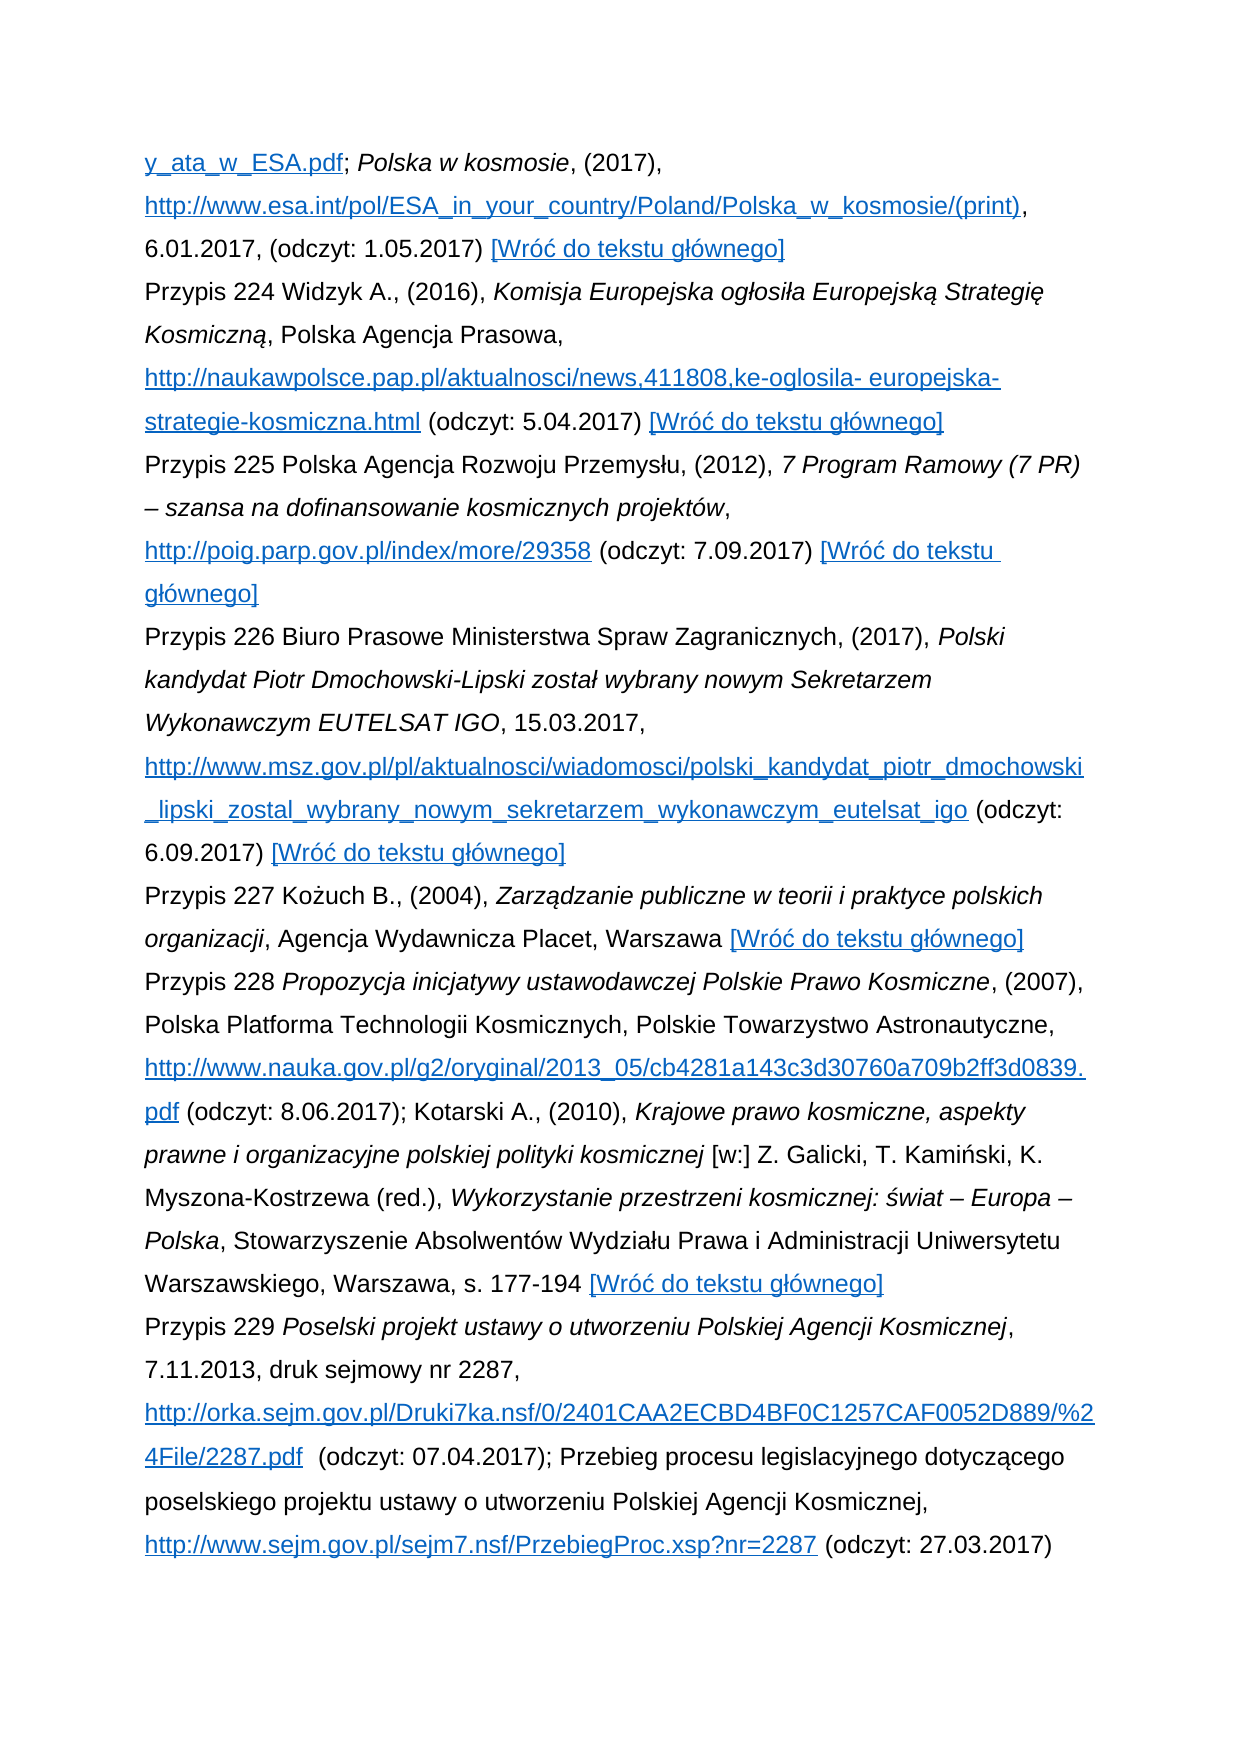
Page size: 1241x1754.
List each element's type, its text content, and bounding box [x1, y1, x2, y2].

text Przypis 224 Widzyk A., (2016), Komisja Europejska ogłosiła Europejską Strategię Kosmiczną, Polska Agencja Prasowa, http://naukawpolsce.pap.pl/aktualnosci/news,411808,ke-oglosila- europejska-strategie-kosmiczna.html (odczyt: 5.04.2017) [Wróć do tekstu głównego] [144, 277, 1096, 435]
text Przypis 228 Propozycja inicjatywy ustawodawczej Polskie Prawo Kosmiczne, (2007), Polska Platforma Technologii Kosmicznych, Polskie Towarzystwo Astronautyczne, http://www.nauka.gov.pl/g2/oryginal/2013_05/cb4281a143c3d30760a709b2ff3d0839.pdf (odczyt: 8.06.2017); Kotarski A., (2010), Krajowe prawo kosmiczne, aspekty prawne i organizacyjne polskiej polityki kosmicznej [w:] Z. Galicki, T. Kamiński, K. Myszona-Kostrzewa (red.), Wykorzystanie przestrzeni kosmicznej: świat – Europa – Polska, Stowarzyszenie Absolwentów Wydziału Prawa i Administracji Uniwersytetu Warszawskiego, Warszawa, s. 177-194 [Wróć do tekstu głównego] [144, 967, 1096, 1298]
text Przypis 225 Polska Agencja Rozwoju Przemysłu, (2012), 7 Program Ramowy (7 PR) – szansa na dofinansowanie kosmicznych projektów, http://poig.parp.gov.pl/index/more/29358 (odczyt: 7.09.2017) [Wróć do tekstu głównego] [144, 449, 1096, 608]
text Przypis 227 Kożuch B., (2004), Zarządzanie publiczne w teorii i praktyce polskich organizacji, Agencja Wydawnicza Placet, Warszawa [Wróć do tekstu głównego] [144, 881, 1096, 953]
text Przypis 226 Biuro Prasowe Ministerstwa Spraw Zagranicznych, (2017), Polski kandydat Piotr Dmochowski-Lipski został wybrany nowym Sekretarzem Wykonawczym EUTELSAT IGO, 15.03.2017, http://www.msz.gov.pl/pl/aktualnosci/wiadomosci/polski_kandydat_piotr_dmochowski_lipski_zostal_wybrany_nowym_sekretarzem_wykonawczym_eutelsat_igo (odczyt: 6.09.2017) [Wróć do tekstu głównego] [144, 622, 1096, 866]
text y_ata_w_ESA.pdf; Polska w kosmosie, (2017), http://www.esa.int/pol/ESA_in_your_country/Poland/Polska_w_kosmosie/(print), 6.01.2017, (odczyt: 1.05.2017) [Wróć do tekstu głównego] [144, 148, 1096, 263]
text Przypis 229 Poselski projekt ustawy o utworzeniu Polskiej Agencji Kosmicznej, 7.11.2013, druk sejmowy nr 2287, http://orka.sejm.gov.pl/Druki7ka.nsf/0/2401CAA2ECBD4BF0C1257CAF0052D889/%24File/2287.pdf (odczyt: 07.04.2017); Przebieg procesu legislacyjnego dotyczącego poselskiego projektu ustawy o utworzeniu Polskiej Agencji Kosmicznej, http://www.sejm.gov.pl/sejm7.nsf/PrzebiegProc.xsp?nr=2287 (odczyt: 27.03.2017) [144, 1312, 1096, 1559]
